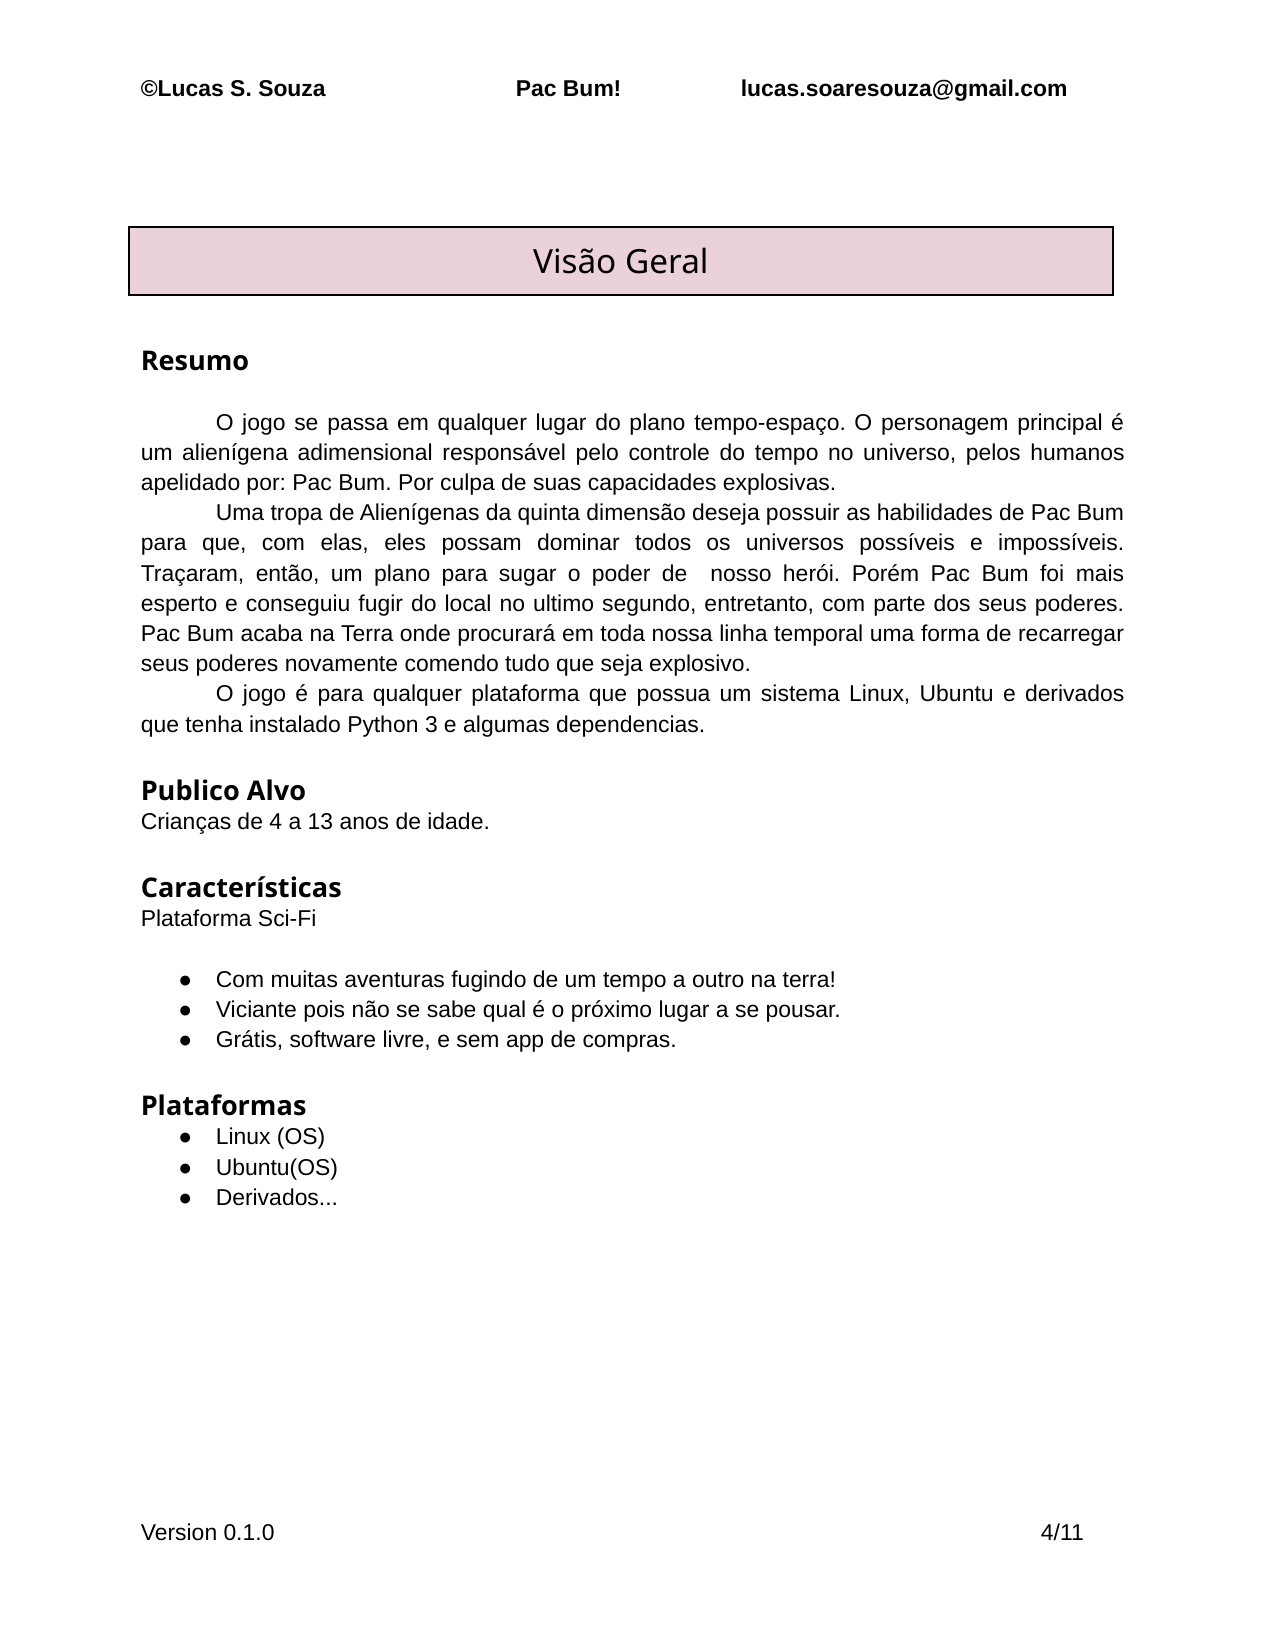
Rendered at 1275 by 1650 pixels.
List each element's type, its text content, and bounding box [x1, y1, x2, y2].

list Viciante pois não se sabe qual é o próximo lugar a se pousar. [178, 996, 1125, 1022]
subtitle Publico Alvo [141, 771, 1125, 808]
text Crianças de 4 a 13 anos de idade. [141, 808, 1125, 834]
text O jogo se passa em qualquer lugar do plano tempo-espaço. O personagem principal é um alienígena adimensional responsável pelo controle do tempo no universo, pelos humanos apelidado por: Pac Bum. Por culpa de suas capacidades explosivas. [141, 408, 1125, 495]
subtitle Plataformas [141, 1086, 1125, 1123]
list Ubuntu(OS) [178, 1153, 1125, 1180]
table_header Visão Geral [130, 228, 1112, 294]
list Com muitas aventuras fugindo de um tempo a outro na terra! [178, 966, 1125, 992]
subtitle Características [141, 868, 1125, 905]
text Uma tropa de Alienígenas da quinta dimensão deseja possuir as habilidades de Pac Bum para que, com elas, eles possam dominar todos os universos possíveis e impossíveis. Traçaram, então, um plano para sugar o poder de nosso herói. Porém Pac Bum foi mais esperto e conseguiu fugir do local no ultimo segundo, entretanto, com parte dos seus poderes. Pac Bum acaba na Terra onde procurará em toda nossa linha temporal uma forma de recarregar seus poderes novamente comendo tudo que seja explosivo. [141, 499, 1125, 677]
text Plataforma Sci-Fi [141, 905, 1125, 932]
subtitle Resumo [141, 341, 1125, 378]
text O jogo é para qualquer plataforma que possua um sistema Linux, Ubuntu e derivados que tenha instalado Python 3 e algumas dependencias. [141, 680, 1125, 737]
list Grátis, software livre, e sem app de compras. [178, 1026, 1125, 1052]
list Derivados... [178, 1184, 1125, 1210]
list Linux (OS) [178, 1123, 1125, 1150]
